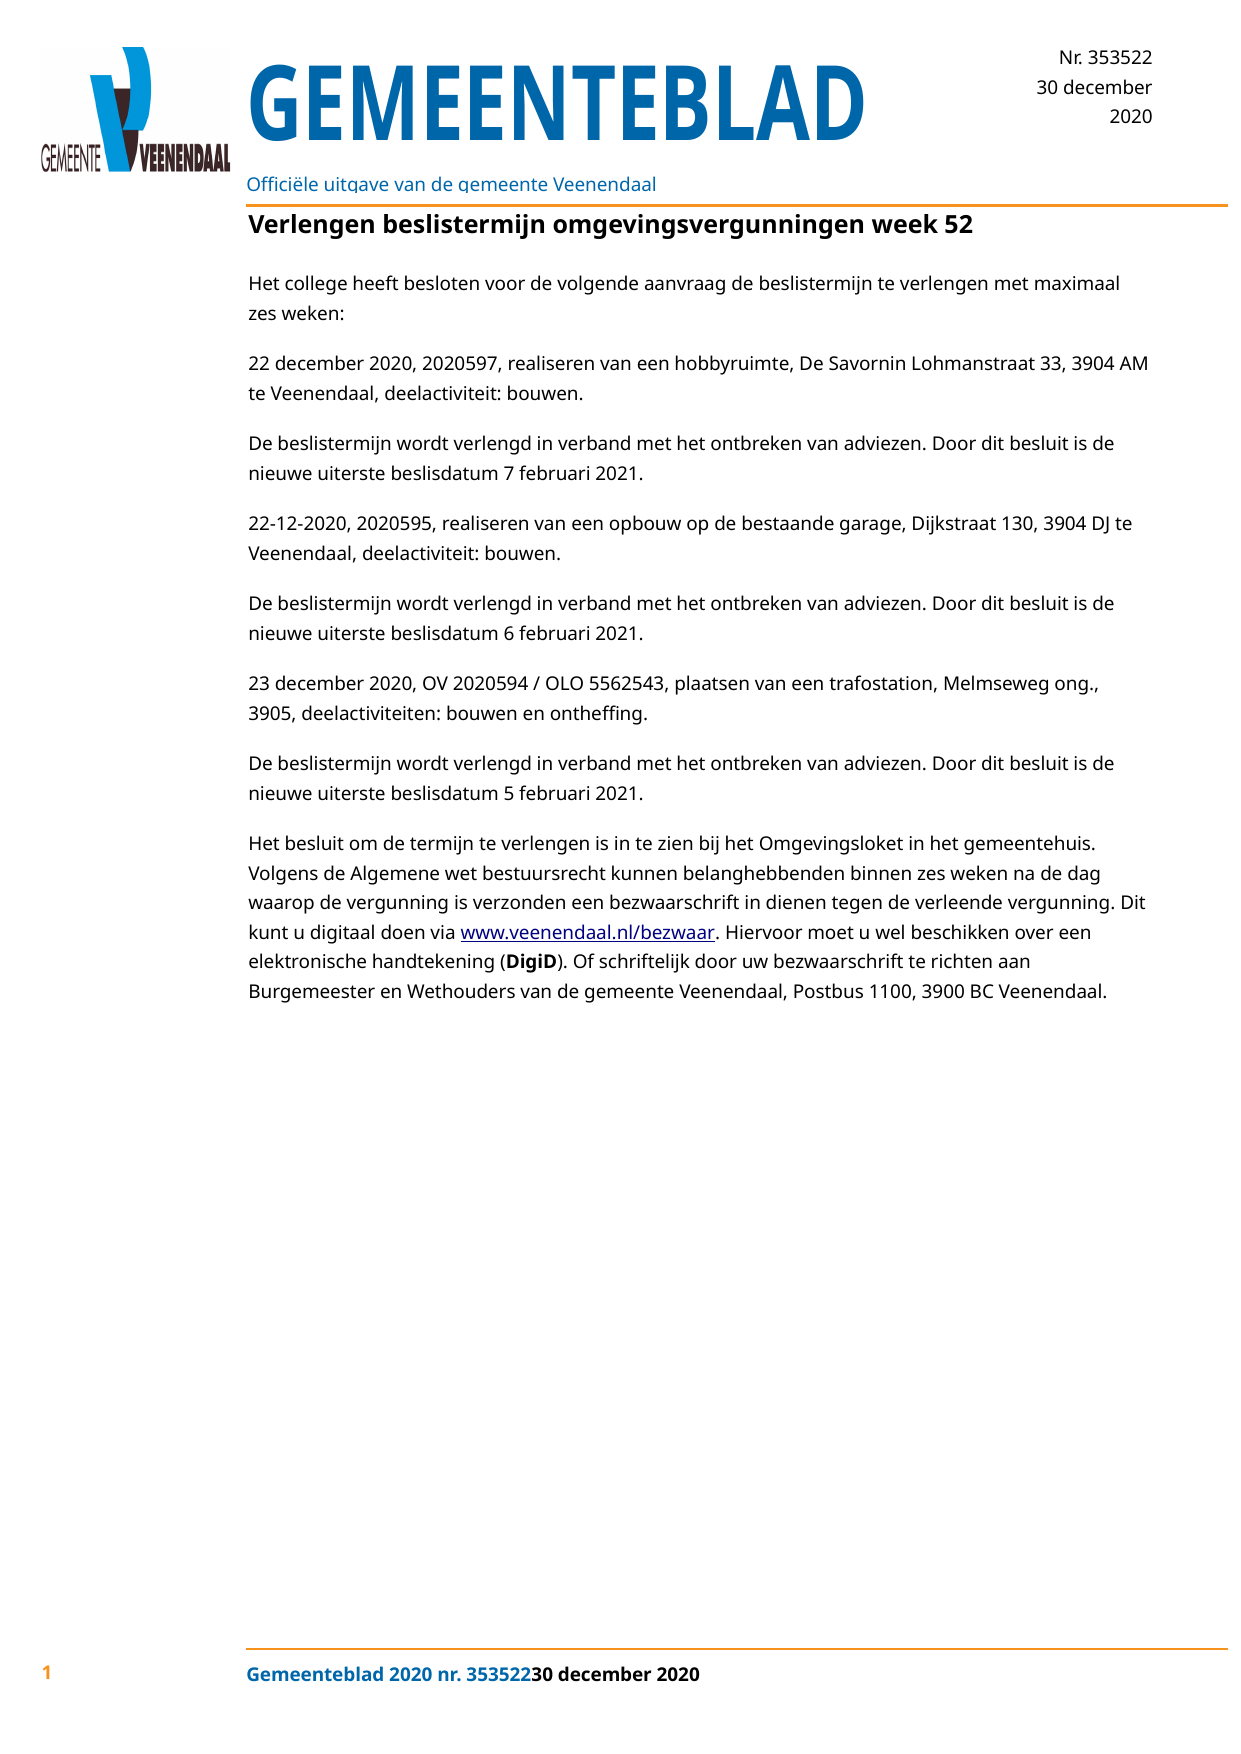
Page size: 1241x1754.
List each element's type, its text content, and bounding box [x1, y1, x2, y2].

text De beslistermijn wordt verlengd in verband met het ontbreken van adviezen. Door dit besluit is de nieuwe uiterste beslisdatum 7 februari 2021. [248, 430, 1152, 486]
text De beslistermijn wordt verlengd in verband met het ontbreken van adviezen. Door dit besluit is de nieuwe uiterste beslisdatum 6 februari 2021. [248, 590, 1152, 646]
text De beslistermijn wordt verlengd in verband met het ontbreken van adviezen. Door dit besluit is de nieuwe uiterste beslisdatum 5 februari 2021. [248, 750, 1152, 806]
text 22-12-2020, 2020595, realiseren van een opbouw op de bestaande garage, Dijkstraat 130, 3904 DJ te Veenendaal, deelactiviteit: bouwen. [248, 510, 1152, 566]
picture [123, 47, 231, 172]
text Verlengen beslistermijn omgevingsvergunningen week 52 [248, 207, 1152, 241]
text Het college heeft besloten voor de volgende aanvraag de beslistermijn te verlengen met maximaal zes weken: [248, 270, 1152, 326]
text Het besluit om de termijn te verlengen is in te zien bij het Omgevingsloket in het gemeentehuis. Volgens de Algemene wet bestuursrecht kunnen belanghebbenden binnen zes weken na de dag waarop de vergunning is verzonden een bezwaarschrift in dienen tegen de verleende vergunning. Dit kunt u digitaal doen via www.veenendaal.nl/bezwaar. Hiervoor moet u wel beschikken over een elektronische handtekening (DigiD). Of schriftelijk door uw bezwaarschrift te richten aan Burgemeester en Wethouders van de gemeente Veenendaal, Postbus 1100, 3900 BC Veenendaal. [248, 830, 1152, 1004]
text 22 december 2020, 2020597, realiseren van een hobbyruimte, De Savornin Lohmanstraat 33, 3904 AM te Veenendaal, deelactiviteit: bouwen. [248, 350, 1152, 406]
picture [41, 47, 130, 172]
text 23 december 2020, OV 2020594 / OLO 5562543, plaatsen van een trafostation, Melmseweg ong., 3905, deelactiviteiten: bouwen en ontheffing. [248, 670, 1152, 726]
